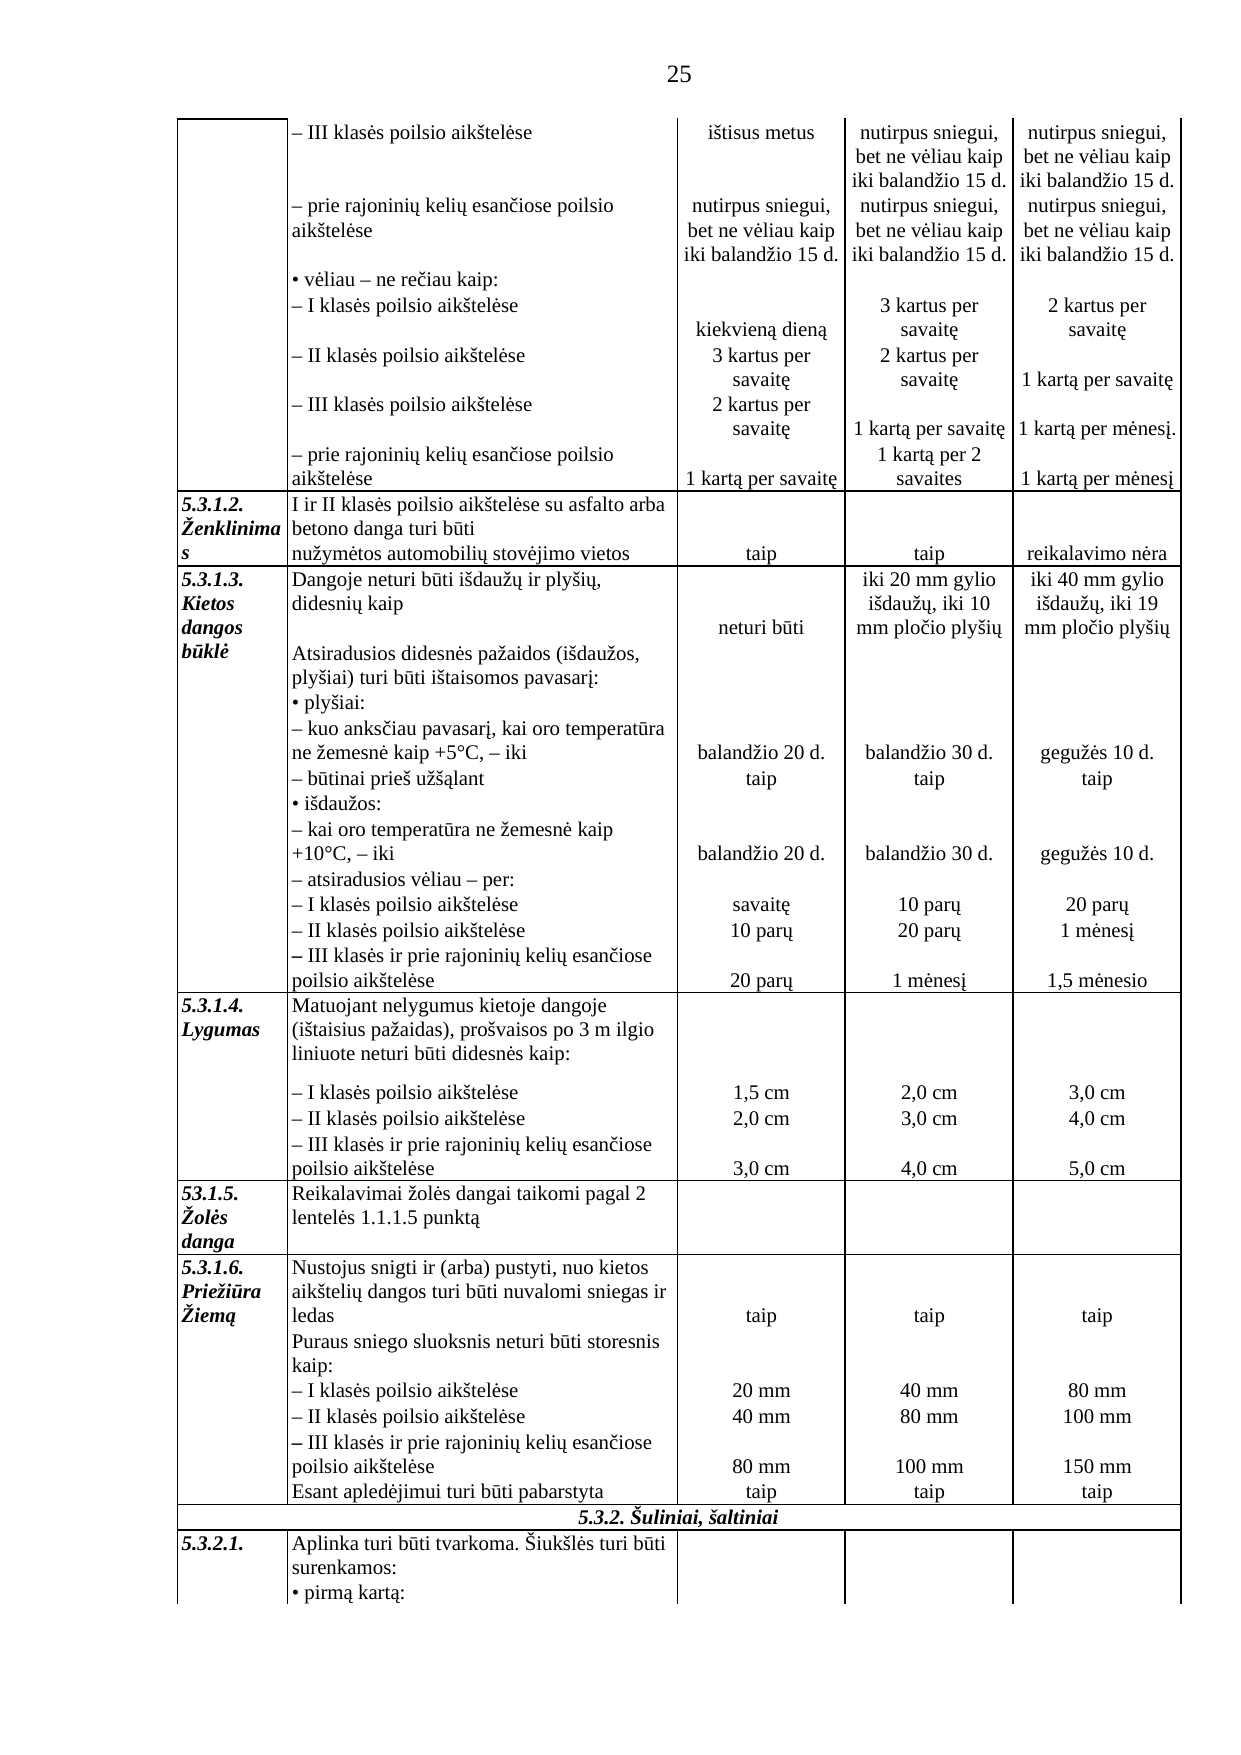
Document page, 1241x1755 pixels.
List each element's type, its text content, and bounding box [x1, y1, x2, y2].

table_cell • pirmą kartą: [288, 1579, 677, 1604]
table_cell 2,0 cm [846, 1079, 1012, 1104]
table_cell 1 mėnesį [846, 942, 1012, 992]
table_cell – prie rajoninių kelių esančiose poilsio aikštelėse [288, 192, 677, 266]
table_cell balandžio 30 d. [846, 714, 1012, 764]
table_cell balandžio 20 d. [678, 815, 844, 865]
table_cell 5,0 cm [1014, 1130, 1180, 1180]
table_cell 150 mm [1014, 1428, 1180, 1478]
table_cell – I klasės poilsio aikštelėse [288, 891, 677, 916]
table_cell savaitę [678, 891, 844, 916]
table_cell [678, 1531, 844, 1579]
table_cell nutirpus sniegui, bet ne vėliau kaip iki balandžio 15 d. [1014, 118, 1180, 192]
table_cell • vėliau – ne rečiau kaip: [288, 266, 677, 291]
table_cell 80 mm [1014, 1377, 1180, 1402]
table_cell Atsiradusios didesnės pažaidos (išdaužos, plyšiai) turi būti ištaisomos pavasarį: [288, 639, 677, 689]
table_cell nužymėtos automobilių stovėjimo vietos [288, 540, 677, 565]
table_cell [846, 266, 1012, 291]
table_cell gegužės 10 d. [1014, 815, 1180, 865]
table_cell [846, 790, 1012, 815]
table_cell [1014, 1531, 1180, 1579]
table_cell 10 parų [846, 891, 1012, 916]
table_cell 3 kartus per savaitę [678, 341, 844, 391]
table_cell [1014, 790, 1180, 815]
table_cell taip [846, 764, 1012, 790]
table_cell [1014, 1327, 1180, 1377]
table_cell – būtinai prieš užšąlant [288, 764, 677, 790]
table_cell [678, 1579, 844, 1604]
table_cell 5.3.1.3. Kietos dangos būklė [178, 567, 287, 992]
table_cell [846, 1327, 1012, 1377]
table_cell 40 mm [846, 1377, 1012, 1402]
table_cell [678, 993, 844, 1079]
table_cell balandžio 30 d. [846, 815, 1012, 865]
table_cell 3 kartus per savaitę [846, 291, 1012, 341]
table_cell – I klasės poilsio aikštelėse [288, 291, 677, 341]
table_cell 3,0 cm [846, 1104, 1012, 1130]
table_cell 1 kartą per mėnesį. [1014, 391, 1180, 440]
table_cell – II klasės poilsio aikštelėse [288, 341, 677, 391]
table_cell 2 kartus per savaitę [678, 391, 844, 440]
table_cell 10 parų [678, 916, 844, 942]
table_cell 20 parų [1014, 891, 1180, 916]
table_cell 2 kartus per savaitę [846, 341, 1012, 391]
table_cell – atsiradusios vėliau – per: [288, 865, 677, 891]
table_cell balandžio 20 d. [678, 714, 844, 764]
table_cell Dangoje neturi būti išdaužų ir plyšių, didesnių kaip [288, 567, 677, 639]
table_cell – kuo anksčiau pavasarį, kai oro temperatūra ne žemesnė kaip +5°C, – iki [288, 714, 677, 764]
table_cell – III klasės poilsio aikštelėse [288, 118, 677, 192]
table_cell – III klasės ir prie rajoninių kelių esančiose poilsio aikštelėse [288, 942, 677, 992]
table_cell – I klasės poilsio aikštelėse [288, 1079, 677, 1104]
table_cell – II klasės poilsio aikštelėse [288, 916, 677, 942]
table_cell 3,0 cm [678, 1130, 844, 1180]
table_cell [678, 492, 844, 540]
table_cell 1 kartą per savaitę [846, 391, 1012, 440]
table_cell taip [846, 1478, 1012, 1503]
table_cell reikalavimo nėra [1014, 540, 1180, 565]
table_cell – I klasės poilsio aikštelėse [288, 1377, 677, 1402]
table_cell [678, 639, 844, 689]
table_cell – II klasės poilsio aikštelėse [288, 1104, 677, 1130]
table_cell Matuojant nelygumus kietoje dangoje (ištaisius pažaidas), prošvaisos po 3 m ilgio liniuote neturi būti didesnės kaip: [288, 993, 677, 1079]
table_cell [678, 1181, 844, 1253]
table_cell taip [846, 540, 1012, 565]
table_cell [1014, 1181, 1180, 1253]
table_cell [1014, 689, 1180, 714]
table_cell 80 mm [678, 1428, 844, 1478]
table_cell 80 mm [846, 1403, 1012, 1428]
table_cell 3,0 cm [1014, 1079, 1180, 1104]
table_cell [846, 1181, 1012, 1253]
table_cell 40 mm [678, 1403, 844, 1428]
table_cell 1,5 mėnesio [1014, 942, 1180, 992]
table_cell 1 kartą per savaitę [678, 440, 844, 490]
table_cell [846, 689, 1012, 714]
table_cell [846, 492, 1012, 540]
table_cell taip [678, 764, 844, 790]
table_cell [846, 1531, 1012, 1579]
table_cell • plyšiai: [288, 689, 677, 714]
table_cell Puraus sniego sluoksnis neturi būti storesnis kaip: [288, 1327, 677, 1377]
table_cell – III klasės ir prie rajoninių kelių esančiose poilsio aikštelėse [288, 1428, 677, 1478]
table_cell nutirpus sniegui, bet ne vėliau kaip iki balandžio 15 d. [846, 192, 1012, 266]
table_cell [678, 689, 844, 714]
table_cell neturi būti [678, 567, 844, 639]
table_cell 4,0 cm [1014, 1104, 1180, 1130]
table_cell [178, 120, 287, 490]
table_cell gegužės 10 d. [1014, 714, 1180, 764]
table_cell 5.3.2.1. [178, 1531, 287, 1604]
table_cell Reikalavimai žolės dangai taikomi pagal 2 lentelės 1.1.1.5 punktą [288, 1181, 677, 1253]
table_cell – III klasės poilsio aikštelėse [288, 391, 677, 440]
table_cell 5.3.1.4. Lygumas [178, 993, 287, 1180]
table_cell [678, 1327, 844, 1377]
table_cell [846, 865, 1012, 891]
table_cell taip [678, 1478, 844, 1503]
table_cell nutirpus sniegui, bet ne vėliau kaip iki balandžio 15 d. [846, 118, 1012, 192]
table_cell 1,5 cm [678, 1079, 844, 1104]
table_cell taip [678, 540, 844, 565]
table_cell 5.3.1.6. Priežiūra Žiemą [178, 1255, 287, 1503]
table_cell 2 kartus per savaitę [1014, 291, 1180, 341]
table_cell 20 parų [678, 942, 844, 992]
table_cell 2,0 cm [678, 1104, 844, 1130]
table_cell 20 parų [846, 916, 1012, 942]
table_cell 20 mm [678, 1377, 844, 1402]
table_cell 1 kartą per mėnesį [1014, 440, 1180, 490]
table_cell – III klasės ir prie rajoninių kelių esančiose poilsio aikštelėse [288, 1130, 677, 1180]
table_cell taip [846, 1255, 1012, 1327]
table_cell taip [678, 1255, 844, 1327]
table_cell [1014, 266, 1180, 291]
table_cell nutirpus sniegui, bet ne vėliau kaip iki balandžio 15 d. [1014, 192, 1180, 266]
table_cell [678, 790, 844, 815]
table_cell 100 mm [1014, 1403, 1180, 1428]
table_cell [1014, 865, 1180, 891]
table_cell [1014, 639, 1180, 689]
table_cell 1 mėnesį [1014, 916, 1180, 942]
table_cell [678, 865, 844, 891]
table_cell [678, 266, 844, 291]
table_cell 100 mm [846, 1428, 1012, 1478]
table_cell – kai oro temperatūra ne žemesnė kaip +10°C, – iki [288, 815, 677, 865]
table_cell [1014, 492, 1180, 540]
table_cell Esant apledėjimui turi būti pabarstyta [288, 1478, 677, 1503]
table_cell ištisus metus [678, 118, 844, 192]
table_cell taip [1014, 1478, 1180, 1503]
table_cell [1014, 993, 1180, 1079]
table_cell • išdaužos: [288, 790, 677, 815]
table_cell – II klasės poilsio aikštelėse [288, 1403, 677, 1428]
table_cell [846, 1579, 1012, 1604]
table_cell kiekvieną dieną [678, 291, 844, 341]
table_cell 4,0 cm [846, 1130, 1012, 1180]
table_cell taip [1014, 764, 1180, 790]
table_cell – prie rajoninių kelių esančiose poilsio aikštelėse [288, 440, 677, 490]
table_cell 5.3.1.2. Ženklinimas [178, 492, 287, 565]
table_cell [846, 993, 1012, 1079]
table_cell [846, 639, 1012, 689]
table_cell nutirpus sniegui, bet ne vėliau kaip iki balandžio 15 d. [678, 192, 844, 266]
table_cell [1014, 1579, 1180, 1604]
table_cell 1 kartą per savaitę [1014, 341, 1180, 391]
table_cell 1 kartą per 2 savaites [846, 440, 1012, 490]
table_cell taip [1014, 1255, 1180, 1327]
